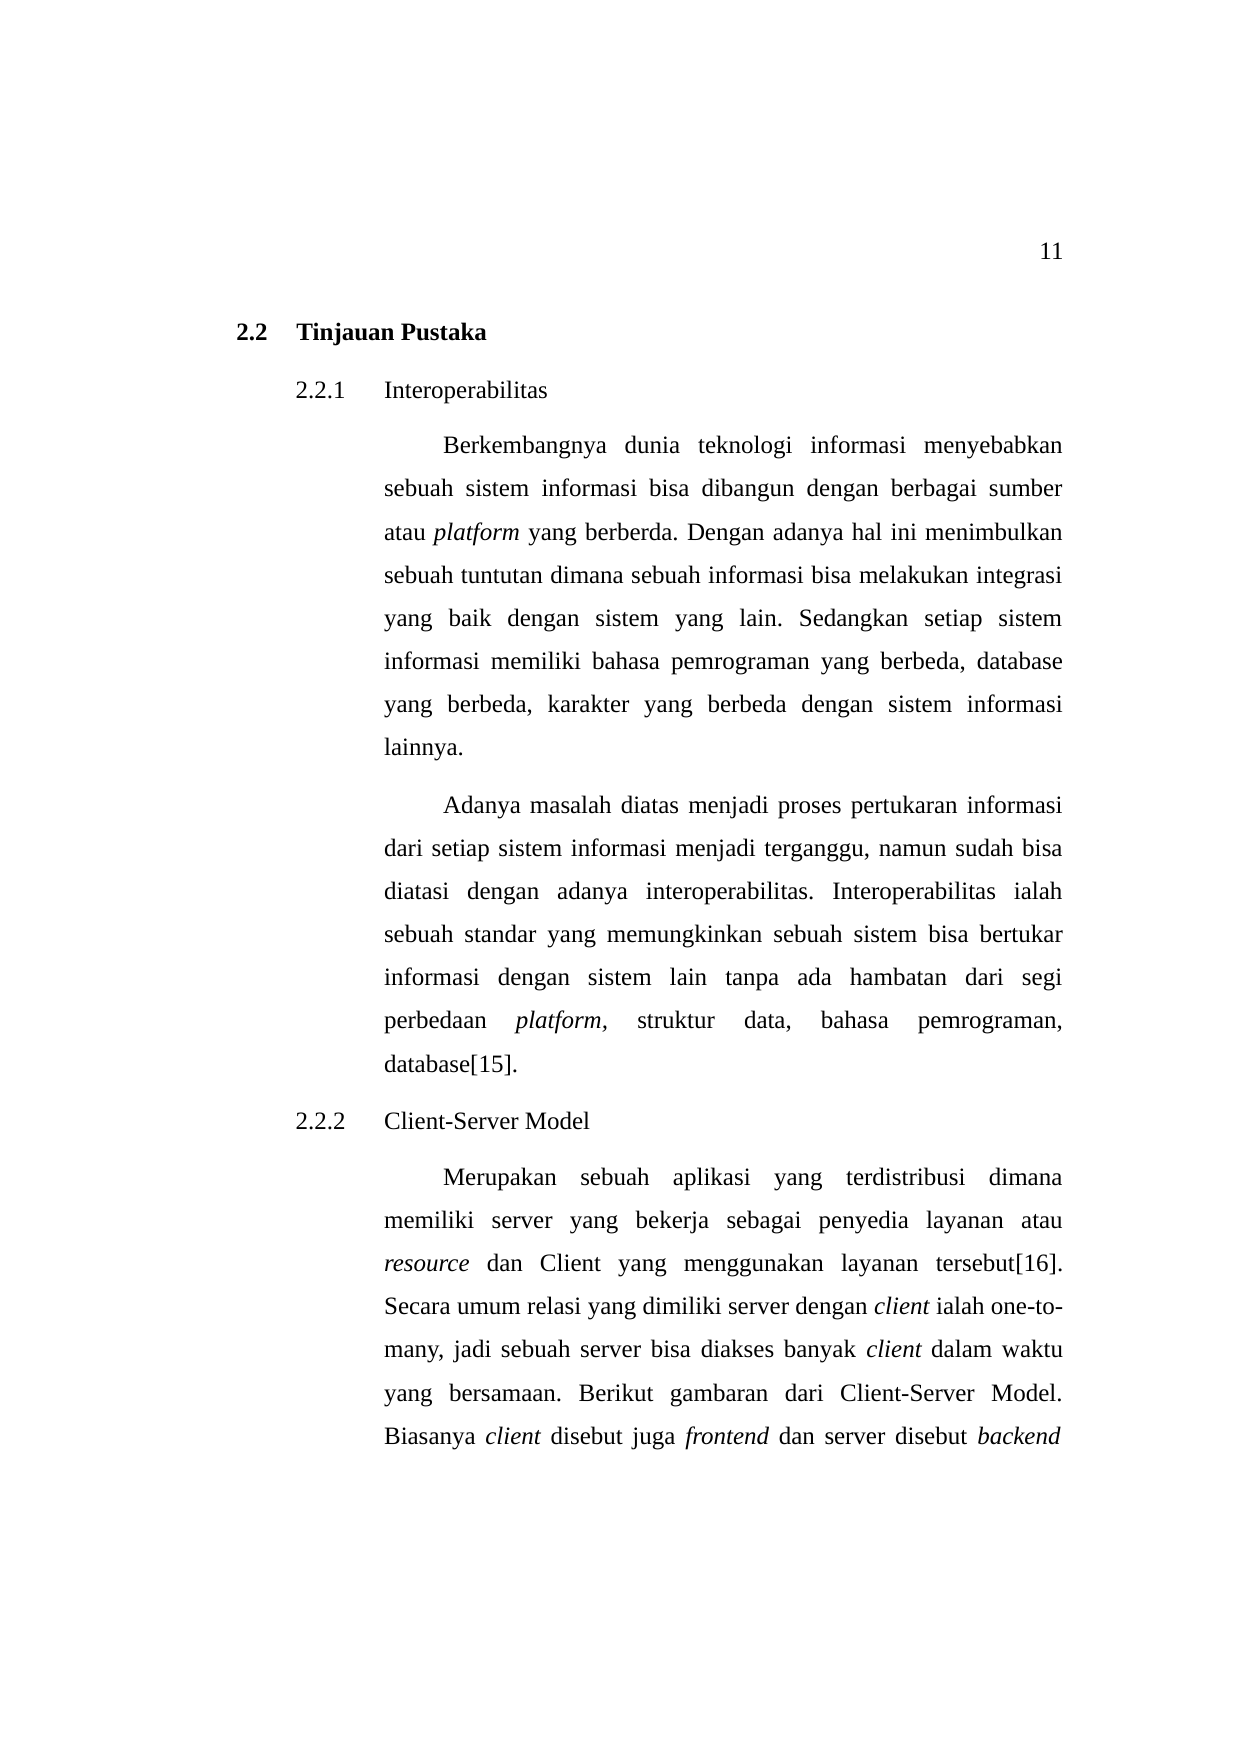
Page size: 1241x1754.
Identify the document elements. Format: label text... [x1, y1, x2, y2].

subtitle Client-Server Model [295, 1106, 1063, 1135]
subtitle Berkembangnya dunia teknologi informasi menyebabkan sebuah sistem informasi bisa dibangun dengan berbagai sumber atau platform yang berberda. Dengan adanya hal ini menimbulkan sebuah tuntutan dimana sebuah informasi bisa melakukan integrasi yang baik dengan sistem yang lain. Sedangkan setiap sistem informasi memiliki bahasa pemrograman yang berbeda, database yang berbeda, karakter yang berbeda dengan sistem informasi lainnya. [384, 430, 1063, 761]
subtitle Tinjauan Pustaka [236, 317, 1063, 346]
subtitle Merupakan sebuah aplikasi yang terdistribusi dimana memiliki server yang bekerja sebagai penyedia layanan atau resource dan Client yang menggunakan layanan tersebut[16]. Secara umum relasi yang dimiliki server dengan client ialah one-to-many, jadi sebuah server bisa diakses banyak client dalam waktu yang bersamaan. Berikut gambaran dari Client-Server Model. Biasanya client disebut juga frontend dan server disebut backend [384, 1162, 1063, 1449]
subtitle Adanya masalah diatas menjadi proses pertukaran informasi dari setiap sistem informasi menjadi terganggu, namun sudah bisa diatasi dengan adanya interoperabilitas. Interoperabilitas ialah sebuah standar yang memungkinkan sebuah sistem bisa bertukar informasi dengan sistem lain tanpa ada hambatan dari segi perbedaan platform, struktur data, bahasa pemrograman, database[15]. [384, 790, 1063, 1077]
subtitle Interoperabilitas [295, 375, 1063, 403]
